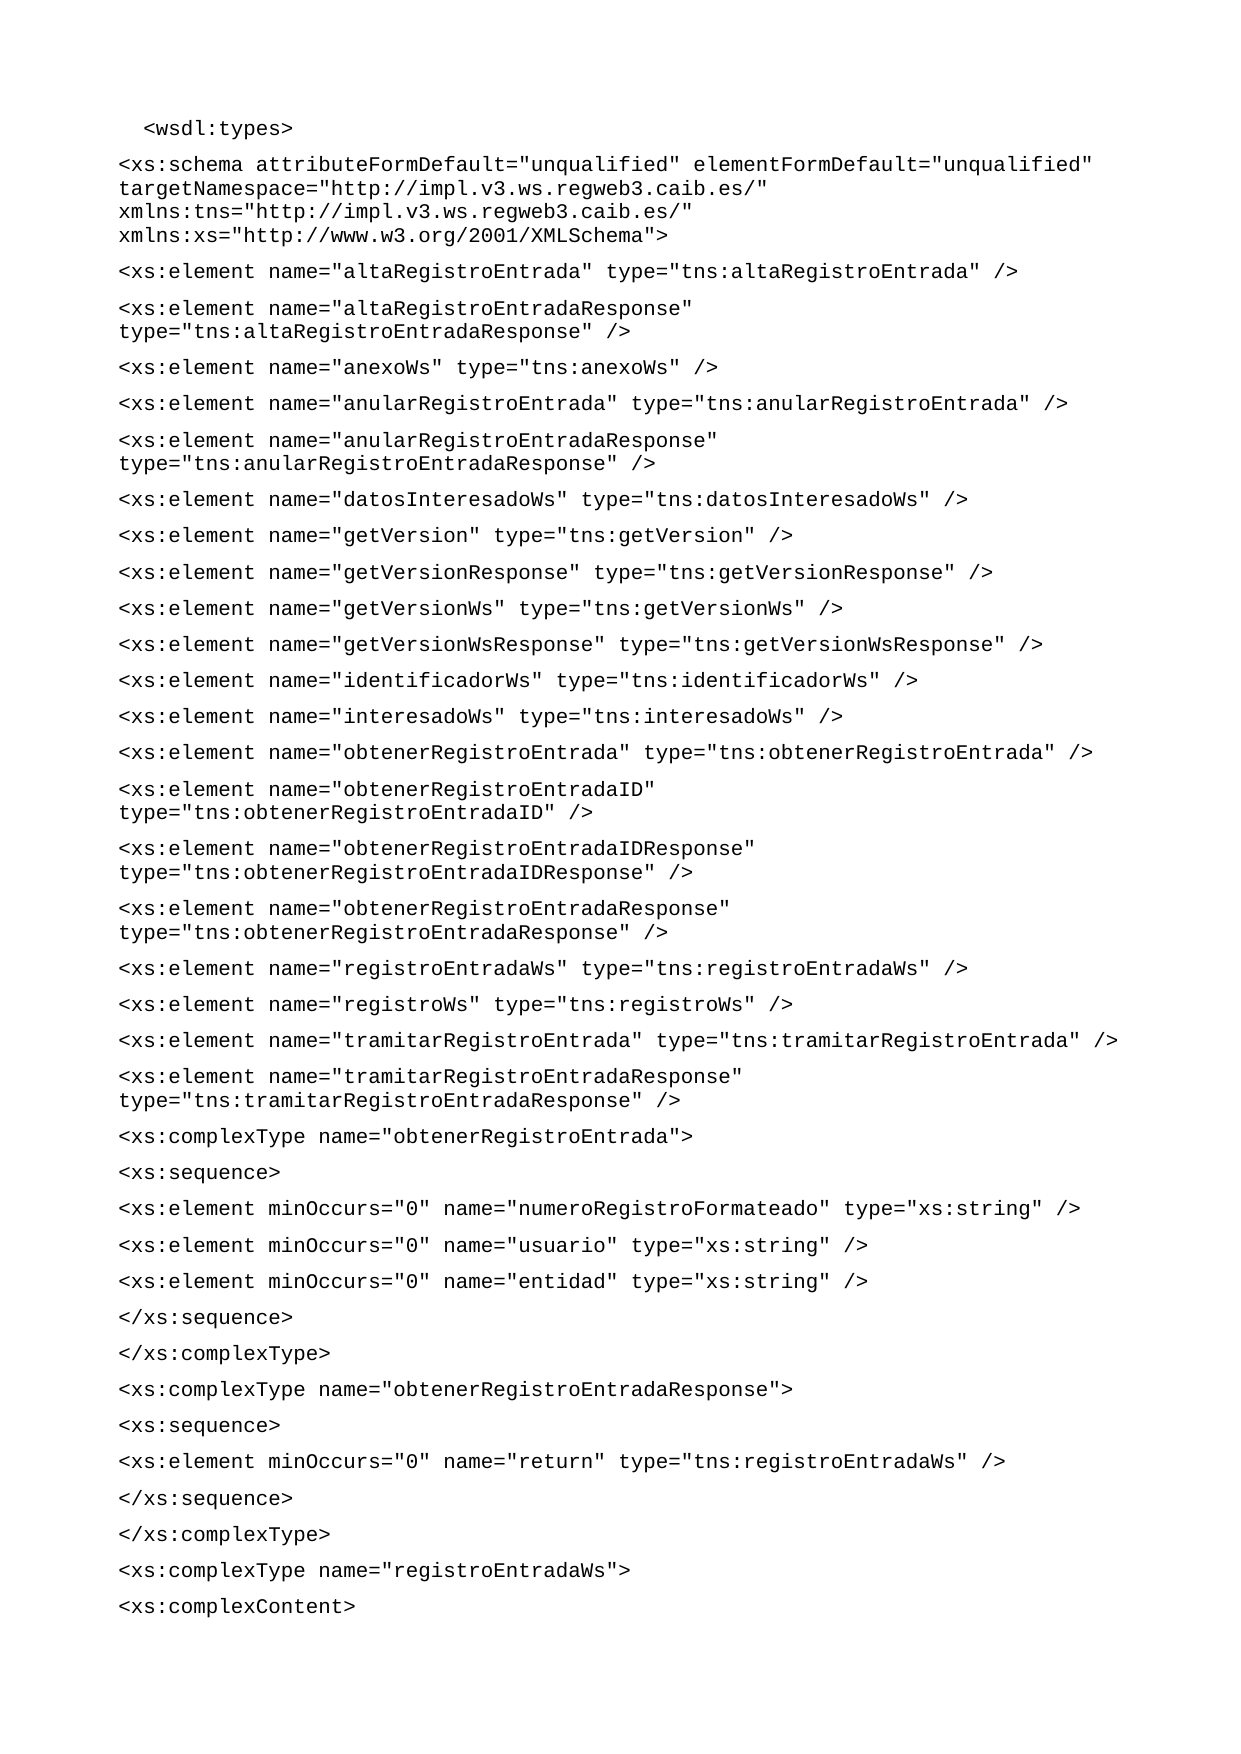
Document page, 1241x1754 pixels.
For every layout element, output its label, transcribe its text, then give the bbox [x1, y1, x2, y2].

text <xs:element name="tramitarRegistroEntradaResponse" type="tns:tramitarRegistroEntradaResponse" /> [118, 1066, 1122, 1114]
text <xs:element name="registroEntradaWs" type="tns:registroEntradaWs" /> [118, 958, 1122, 982]
text <xs:sequence> [118, 1415, 1122, 1439]
text <wsdl:types> [118, 118, 1122, 142]
text <xs:complexType name="obtenerRegistroEntrada"> [118, 1126, 1122, 1150]
text <xs:element minOccurs="0" name="numeroRegistroFormateado" type="xs:string" /> [118, 1198, 1122, 1222]
text <xs:element name="getVersionWsResponse" type="tns:getVersionWsResponse" /> [118, 634, 1122, 658]
text </xs:sequence> [118, 1307, 1122, 1331]
text <xs:element name="obtenerRegistroEntradaResponse" type="tns:obtenerRegistroEntradaResponse" /> [118, 898, 1122, 945]
text <xs:element name="registroWs" type="tns:registroWs" /> [118, 994, 1122, 1018]
text <xs:element name="obtenerRegistroEntrada" type="tns:obtenerRegistroEntrada" /> [118, 742, 1122, 766]
text <xs:element name="altaRegistroEntradaResponse" type="tns:altaRegistroEntradaResponse" /> [118, 297, 1122, 345]
text <xs:element name="getVersion" type="tns:getVersion" /> [118, 526, 1122, 549]
text <xs:complexContent> [118, 1596, 1122, 1620]
text <xs:element name="obtenerRegistroEntradaID" type="tns:obtenerRegistroEntradaID" /> [118, 778, 1122, 826]
text <xs:element name="tramitarRegistroEntrada" type="tns:tramitarRegistroEntrada" /> [118, 1030, 1122, 1054]
text <xs:element name="interesadoWs" type="tns:interesadoWs" /> [118, 706, 1122, 730]
text <xs:element name="datosInteresadoWs" type="tns:datosInteresadoWs" /> [118, 489, 1122, 513]
text <xs:element minOccurs="0" name="return" type="tns:registroEntradaWs" /> [118, 1451, 1122, 1475]
text <xs:element name="getVersionWs" type="tns:getVersionWs" /> [118, 598, 1122, 621]
text <xs:element name="identificadorWs" type="tns:identificadorWs" /> [118, 670, 1122, 694]
text <xs:element name="anularRegistroEntradaResponse" type="tns:anularRegistroEntradaResponse" /> [118, 429, 1122, 477]
text <xs:schema attributeFormDefault="unqualified" elementFormDefault="unqualified" targetNamespace="http://impl.v3.ws.regweb3.caib.es/" xmlns:tns="http://impl.v3.ws.regweb3.caib.es/" xmlns:xs="http://www.w3.org/2001/XMLSchema"> [118, 154, 1122, 249]
text <xs:element name="obtenerRegistroEntradaIDResponse" type="tns:obtenerRegistroEntradaIDResponse" /> [118, 838, 1122, 886]
text </xs:sequence> [118, 1488, 1122, 1511]
text <xs:complexType name="obtenerRegistroEntradaResponse"> [118, 1379, 1122, 1403]
text </xs:complexType> [118, 1524, 1122, 1547]
text <xs:element name="anularRegistroEntrada" type="tns:anularRegistroEntrada" /> [118, 393, 1122, 417]
text </xs:complexType> [118, 1343, 1122, 1367]
text <xs:element minOccurs="0" name="entidad" type="xs:string" /> [118, 1271, 1122, 1294]
text <xs:element minOccurs="0" name="usuario" type="xs:string" /> [118, 1234, 1122, 1258]
text <xs:sequence> [118, 1162, 1122, 1186]
text <xs:element name="getVersionResponse" type="tns:getVersionResponse" /> [118, 562, 1122, 585]
text <xs:element name="altaRegistroEntrada" type="tns:altaRegistroEntrada" /> [118, 261, 1122, 285]
text <xs:element name="anexoWs" type="tns:anexoWs" /> [118, 357, 1122, 381]
text <xs:complexType name="registroEntradaWs"> [118, 1560, 1122, 1583]
